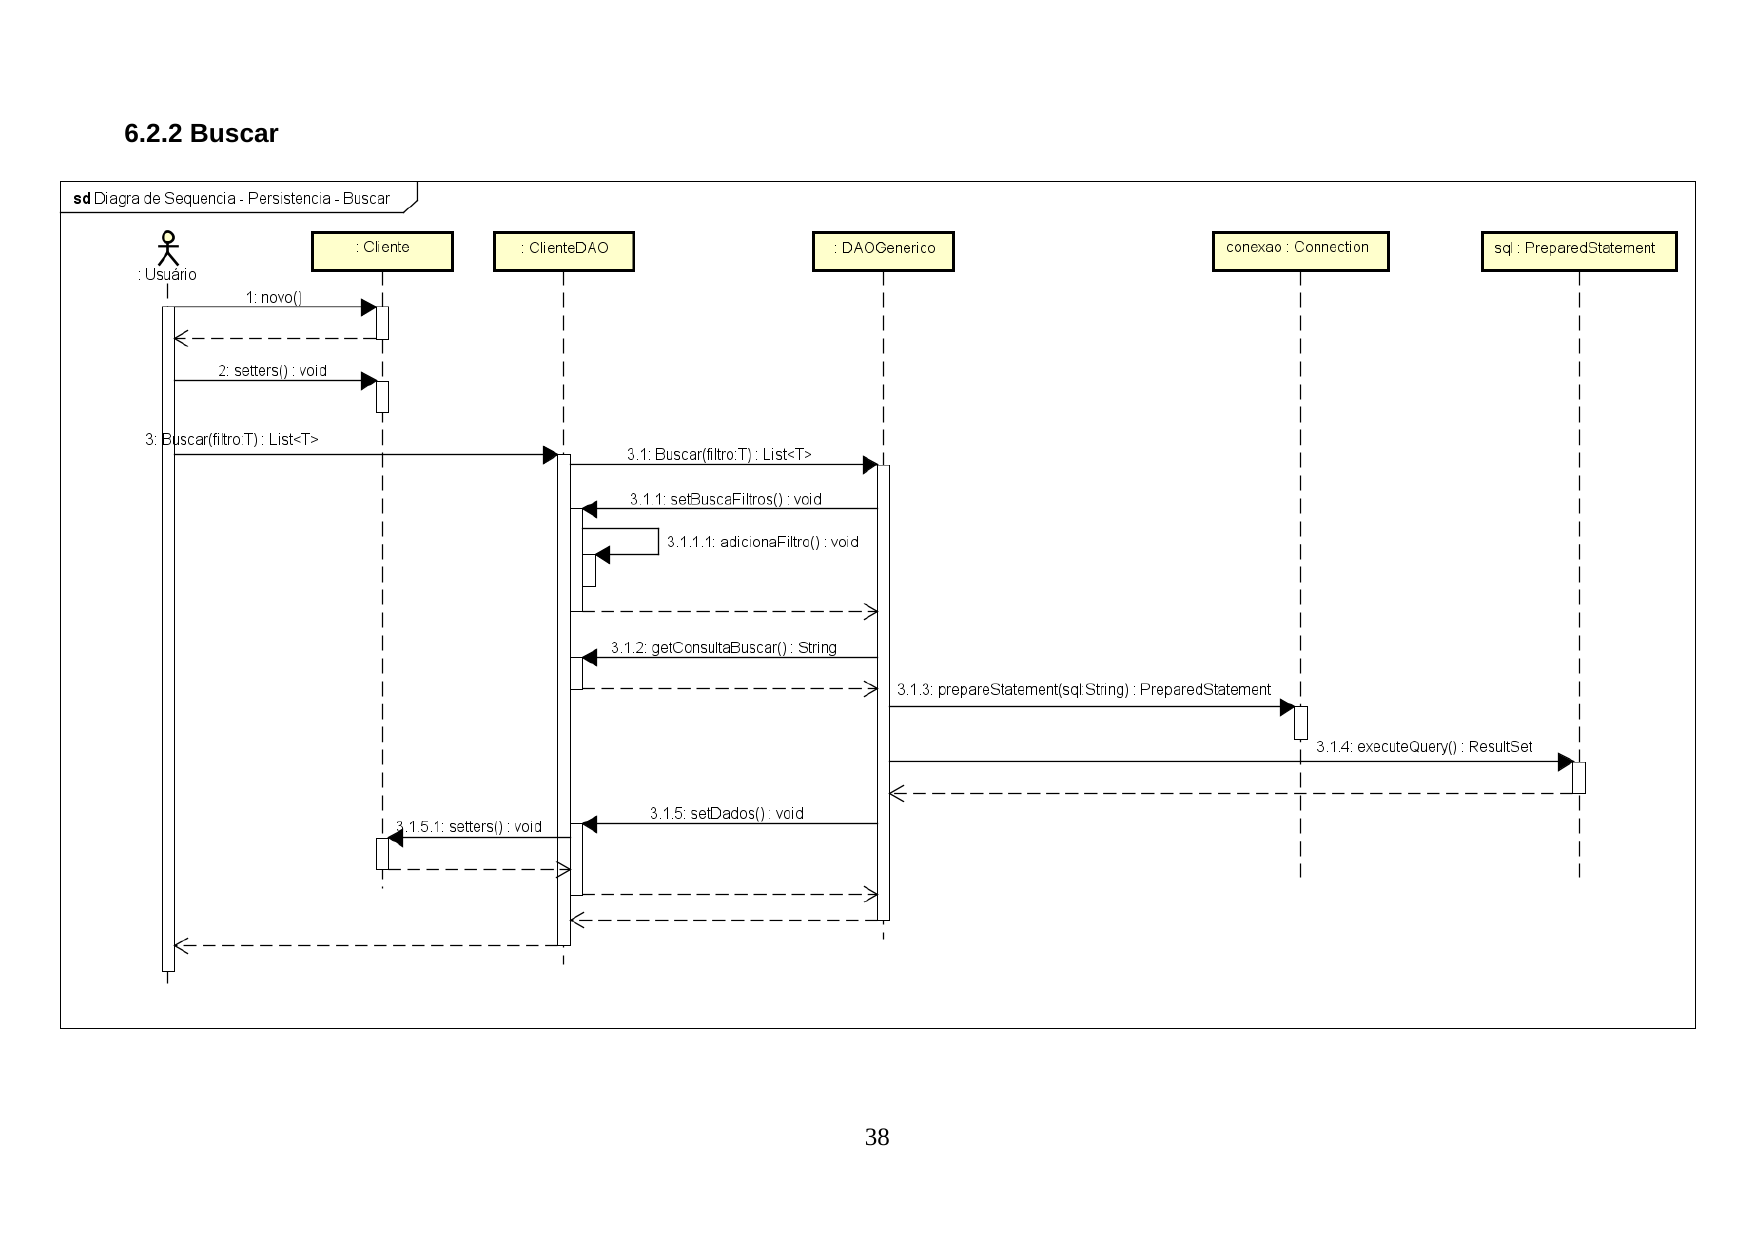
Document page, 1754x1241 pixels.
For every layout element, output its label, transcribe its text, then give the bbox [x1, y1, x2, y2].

picture [47, 168, 1707, 1040]
subtitle 6.2.2 Buscar [124, 118, 1636, 148]
